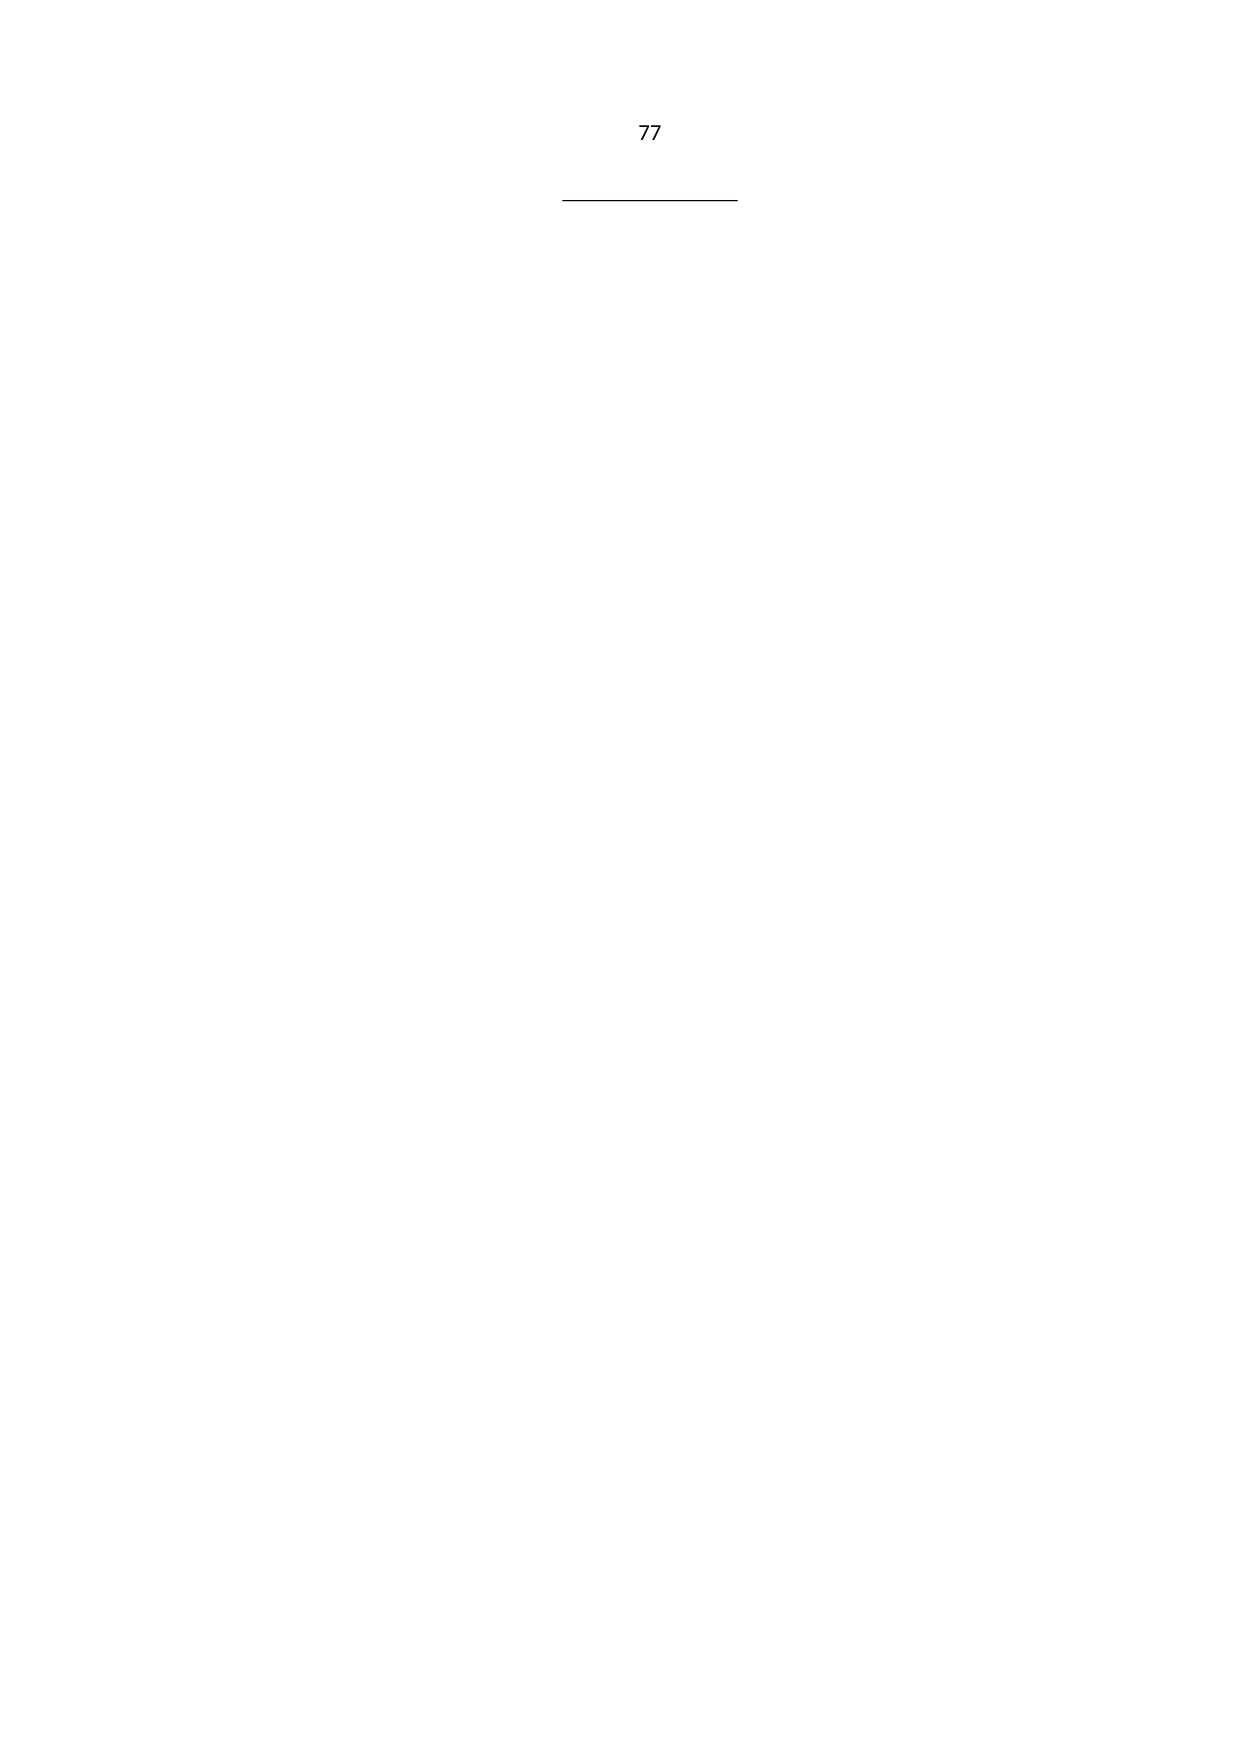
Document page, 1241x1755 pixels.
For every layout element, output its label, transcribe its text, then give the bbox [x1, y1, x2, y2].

text ______________ [177, 175, 1122, 204]
